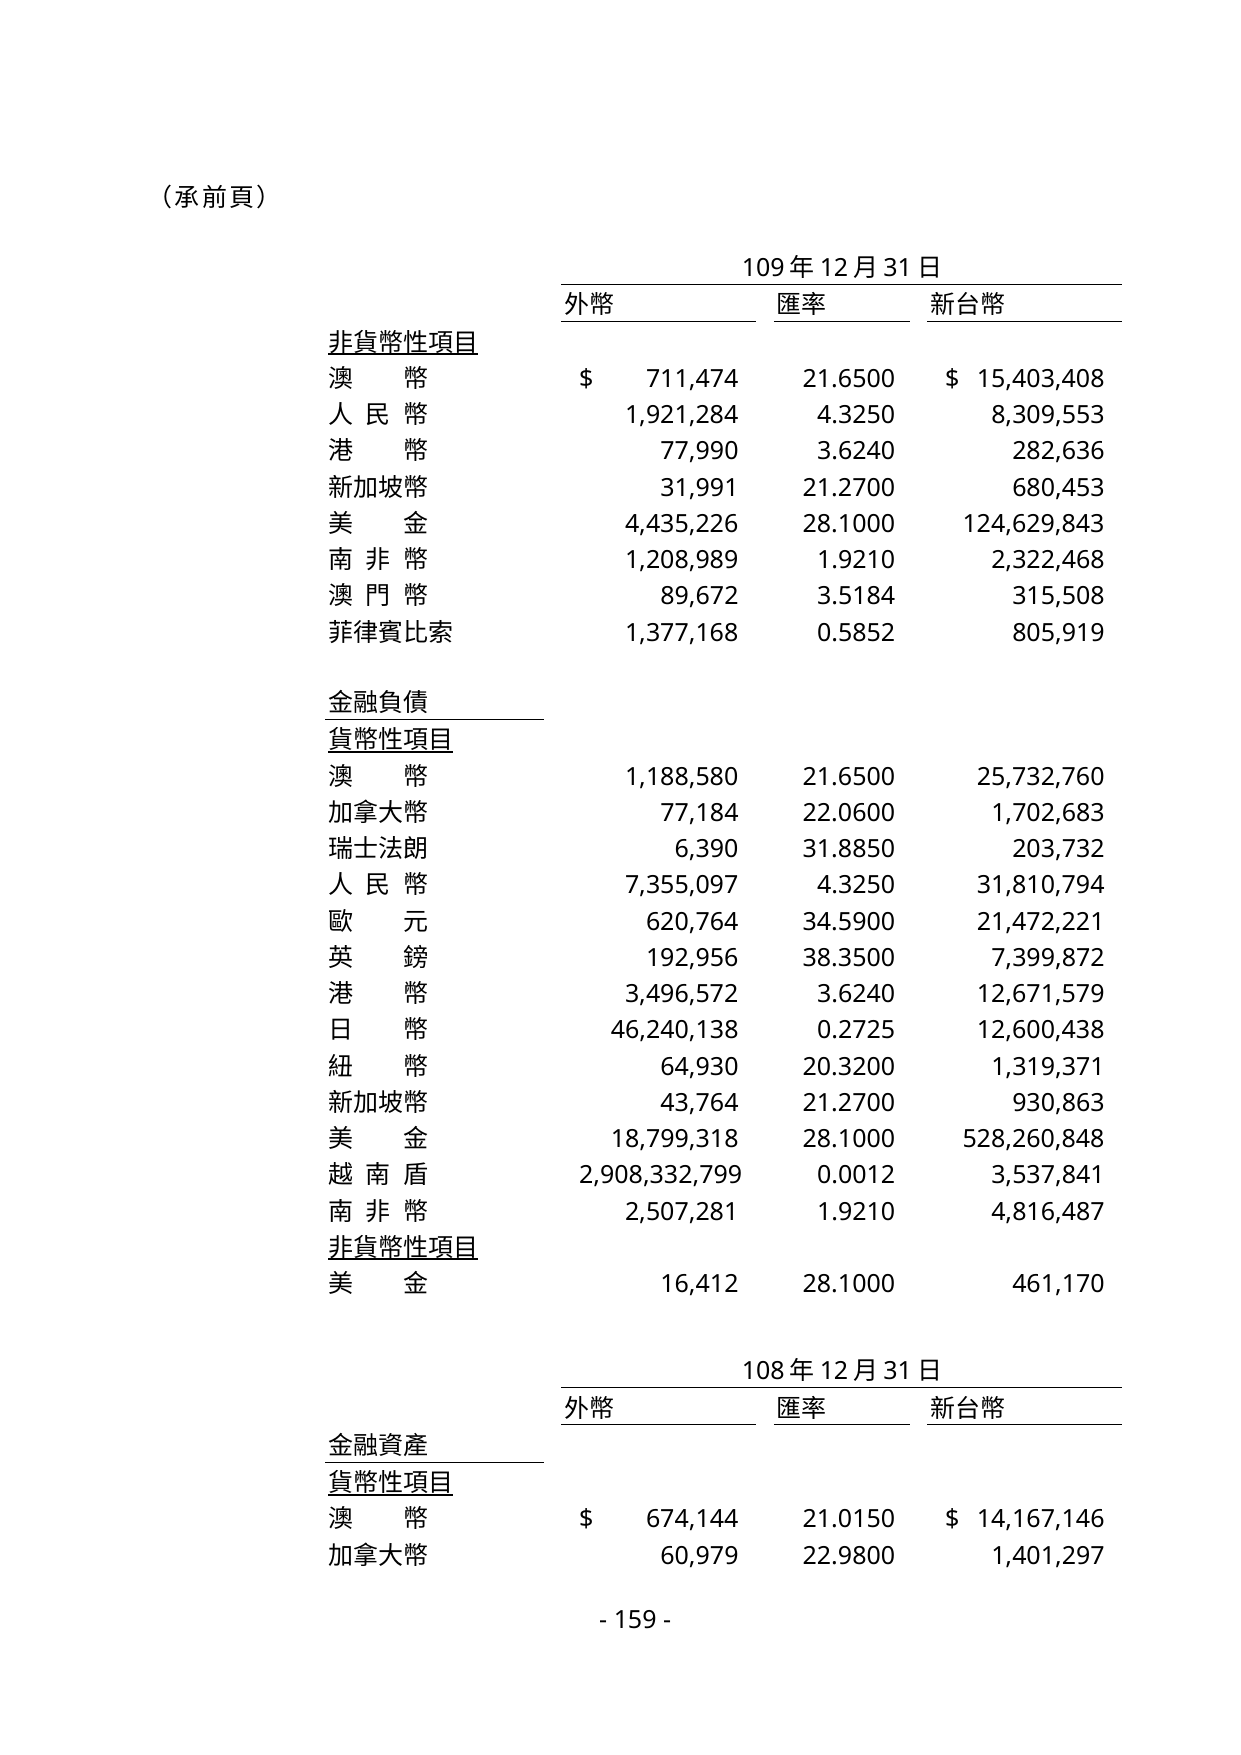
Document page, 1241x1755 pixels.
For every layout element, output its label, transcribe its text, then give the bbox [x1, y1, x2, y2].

table_cell 7,399,872 [927, 937, 1122, 973]
table_cell [544, 1010, 561, 1046]
table_cell [756, 431, 774, 467]
table_cell [544, 719, 561, 756]
table_cell [756, 1046, 774, 1082]
table_cell [756, 503, 774, 539]
table_cell 菲律賓比索 [325, 612, 543, 648]
table_cell [561, 1425, 756, 1462]
table_cell [910, 1388, 927, 1424]
table_cell 34.5900 [774, 901, 909, 937]
table_cell [544, 1046, 561, 1082]
table_cell [927, 1425, 1122, 1462]
table_cell 加拿大幣 [325, 1535, 543, 1571]
table_cell [544, 1535, 561, 1571]
table_cell 2,322,468 [927, 540, 1122, 576]
table_header [544, 248, 561, 284]
table_cell 0.2725 [774, 1010, 909, 1046]
table_cell [910, 1082, 927, 1118]
table_cell [544, 865, 561, 901]
table_cell [774, 1227, 909, 1263]
table_cell [325, 1387, 543, 1424]
table_header [544, 1351, 561, 1387]
table_cell [774, 719, 909, 756]
table_cell [756, 937, 774, 973]
table_cell [325, 648, 543, 682]
table_cell 越 南 盾 [325, 1155, 543, 1191]
table_cell [756, 829, 774, 865]
table_cell 非貨幣性項目 [325, 321, 543, 358]
table_cell [561, 1227, 756, 1263]
table_cell [756, 974, 774, 1010]
table_cell 新台幣 [927, 285, 1122, 321]
table_cell 528,260,848 [927, 1119, 1122, 1155]
table_cell 南 非 幣 [325, 1191, 543, 1227]
table_cell [756, 719, 774, 756]
table_cell [544, 648, 561, 682]
table_cell 4.3250 [774, 395, 909, 431]
table_cell 3.6240 [774, 974, 909, 1010]
table_cell $ 14,167,146 [927, 1499, 1122, 1535]
table_cell [756, 901, 774, 937]
text （承前頁） [148, 177, 1122, 213]
table_cell 1.9210 [774, 540, 909, 576]
table_cell [544, 1424, 561, 1462]
table_cell 77,184 [561, 792, 756, 828]
table_cell 港 幣 [325, 431, 543, 467]
table_cell 非貨幣性項目 [325, 1227, 543, 1263]
table_cell 外幣 [561, 285, 756, 321]
table_cell 匯率 [774, 285, 909, 321]
table_cell 12,600,438 [927, 1010, 1122, 1046]
table_cell 930,863 [927, 1082, 1122, 1118]
table_cell [927, 1227, 1122, 1263]
table_cell [544, 974, 561, 1010]
table_cell [544, 358, 561, 394]
table_cell 4.3250 [774, 865, 909, 901]
table_cell 2,507,281 [561, 1191, 756, 1227]
table_cell 18,799,318 [561, 1119, 756, 1155]
table_cell 21.2700 [774, 1082, 909, 1118]
table_cell [910, 431, 927, 467]
table_cell 澳 門 幣 [325, 576, 543, 612]
table_cell 680,453 [927, 467, 1122, 503]
table_cell 315,508 [927, 576, 1122, 612]
table_cell 192,956 [561, 937, 756, 973]
table_cell [756, 648, 774, 682]
table_cell 620,764 [561, 901, 756, 937]
table_cell 3.6240 [774, 431, 909, 467]
table_cell 31.8850 [774, 829, 909, 865]
table_cell 77,990 [561, 431, 756, 467]
table_cell 金融資產 [325, 1424, 543, 1462]
table_cell [544, 540, 561, 576]
table_cell 4,435,226 [561, 503, 756, 539]
table_cell [756, 1155, 774, 1191]
table_cell [910, 358, 927, 394]
table_cell 匯率 [774, 1388, 909, 1424]
table_cell 1,319,371 [927, 1046, 1122, 1082]
table_cell [910, 612, 927, 648]
table_cell [756, 756, 774, 792]
table_cell [910, 576, 927, 612]
table_cell [561, 683, 756, 719]
table_cell [756, 358, 774, 394]
table_cell [910, 756, 927, 792]
table_cell [756, 792, 774, 828]
table_cell [910, 1535, 927, 1571]
table_cell 3,496,572 [561, 974, 756, 1010]
table_cell [544, 901, 561, 937]
table_cell [544, 937, 561, 973]
table_cell [774, 1462, 909, 1499]
table_cell [774, 1425, 909, 1462]
table_cell 貨幣性項目 [325, 1463, 543, 1499]
table_cell 0.5852 [774, 612, 909, 648]
table_cell [756, 1191, 774, 1227]
table_cell [756, 285, 774, 321]
table_cell [756, 395, 774, 431]
table_cell 21.6500 [774, 756, 909, 792]
table_cell 16,412 [561, 1264, 756, 1300]
table_cell [756, 1388, 774, 1424]
table_cell 1,377,168 [561, 612, 756, 648]
table_cell 美 金 [325, 503, 543, 539]
table_cell 21.0150 [774, 1499, 909, 1535]
table_cell [910, 1046, 927, 1082]
table_cell [544, 431, 561, 467]
table_cell [756, 1082, 774, 1118]
table_cell 21,472,221 [927, 901, 1122, 937]
table_cell 瑞士法朗 [325, 829, 543, 865]
table_cell [910, 1227, 927, 1263]
table_cell [561, 322, 756, 358]
table_cell [544, 1387, 561, 1424]
table_cell [756, 1227, 774, 1263]
table_cell 89,672 [561, 576, 756, 612]
table_cell [544, 612, 561, 648]
table_cell [910, 1499, 927, 1535]
table_cell 282,636 [927, 431, 1122, 467]
table_cell [910, 1155, 927, 1191]
table_cell 0.0012 [774, 1155, 909, 1191]
table_cell 澳 幣 [325, 756, 543, 792]
table_cell 3,537,841 [927, 1155, 1122, 1191]
table_cell [927, 683, 1122, 719]
table_cell 新加坡幣 [325, 1082, 543, 1118]
table_cell [756, 321, 774, 358]
table_cell [756, 612, 774, 648]
table_cell [910, 285, 927, 321]
table_cell [756, 865, 774, 901]
table_header 108年12月31日 [561, 1351, 1122, 1387]
table_cell [756, 1264, 774, 1300]
table_cell 紐 幣 [325, 1046, 543, 1082]
table_cell [910, 901, 927, 937]
table_cell 38.3500 [774, 937, 909, 973]
table_cell [927, 719, 1122, 756]
table_cell [910, 503, 927, 539]
table_cell [756, 1535, 774, 1571]
table_cell 28.1000 [774, 503, 909, 539]
table_cell 加拿大幣 [325, 792, 543, 828]
table_cell 港 幣 [325, 974, 543, 1010]
table_cell [927, 648, 1122, 682]
table_cell [910, 1462, 927, 1499]
table_cell 1,702,683 [927, 792, 1122, 828]
table_cell [910, 829, 927, 865]
table_cell [910, 1424, 927, 1462]
table_cell 20.3200 [774, 1046, 909, 1082]
table_cell [561, 648, 756, 682]
table_cell [544, 1191, 561, 1227]
table_cell 43,764 [561, 1082, 756, 1118]
table_cell [544, 1119, 561, 1155]
table_cell 22.0600 [774, 792, 909, 828]
table_cell [910, 937, 927, 973]
table_cell [544, 284, 561, 321]
table_cell [544, 321, 561, 358]
table_cell 21.6500 [774, 358, 909, 394]
table_cell 64,930 [561, 1046, 756, 1082]
table_cell 25,732,760 [927, 756, 1122, 792]
table_cell [910, 648, 927, 682]
table_cell [910, 792, 927, 828]
table_cell 461,170 [927, 1264, 1122, 1300]
table_cell [910, 395, 927, 431]
table_cell [325, 284, 543, 321]
table_cell 澳 幣 [325, 1499, 543, 1535]
table_cell 1,401,297 [927, 1535, 1122, 1571]
table_cell 1.9210 [774, 1191, 909, 1227]
table_cell 貨幣性項目 [325, 720, 543, 756]
table_cell [774, 322, 909, 358]
table_cell 人 民 幣 [325, 395, 543, 431]
table_cell 8,309,553 [927, 395, 1122, 431]
table_cell 31,810,794 [927, 865, 1122, 901]
table_cell [910, 1191, 927, 1227]
table_cell [774, 648, 909, 682]
table_cell 英 鎊 [325, 937, 543, 973]
table_cell 歐 元 [325, 901, 543, 937]
table_cell $ 15,403,408 [927, 358, 1122, 394]
table_cell 日 幣 [325, 1010, 543, 1046]
table_cell [544, 395, 561, 431]
table_cell [756, 540, 774, 576]
table_cell [756, 1424, 774, 1462]
table_cell 12,671,579 [927, 974, 1122, 1010]
table_cell [756, 576, 774, 612]
table_cell 新加坡幣 [325, 467, 543, 503]
table_header 109年12月31日 [561, 248, 1122, 284]
table_cell [910, 1010, 927, 1046]
table_cell [544, 503, 561, 539]
table_cell 31,991 [561, 467, 756, 503]
table_cell 203,732 [927, 829, 1122, 865]
table_cell 124,629,843 [927, 503, 1122, 539]
table_cell [910, 540, 927, 576]
table_cell [544, 1264, 561, 1300]
table_cell [544, 1082, 561, 1118]
table_cell [561, 1462, 756, 1499]
table_cell [927, 322, 1122, 358]
table_header [325, 1351, 543, 1387]
table_cell [756, 1462, 774, 1499]
table_cell 澳 幣 [325, 358, 543, 394]
table_cell 22.9800 [774, 1535, 909, 1571]
table_cell [910, 321, 927, 358]
table_cell 28.1000 [774, 1264, 909, 1300]
table_cell 7,355,097 [561, 865, 756, 901]
table_cell [910, 1119, 927, 1155]
table_cell 南 非 幣 [325, 540, 543, 576]
table_cell 46,240,138 [561, 1010, 756, 1046]
table_cell [910, 683, 927, 719]
table_cell 1,188,580 [561, 756, 756, 792]
table_cell [544, 1462, 561, 1499]
table_cell [910, 865, 927, 901]
table_cell [756, 467, 774, 503]
table_cell [910, 467, 927, 503]
table_cell [544, 576, 561, 612]
table_cell 金融負債 [325, 683, 543, 719]
table_cell [756, 1010, 774, 1046]
table_cell 外幣 [561, 1388, 756, 1424]
table_cell 6,390 [561, 829, 756, 865]
table_cell 21.2700 [774, 467, 909, 503]
table_cell [756, 1119, 774, 1155]
table_cell [544, 756, 561, 792]
table_cell 人 民 幣 [325, 865, 543, 901]
table_cell [910, 1264, 927, 1300]
table_cell [544, 1155, 561, 1191]
table_cell [544, 792, 561, 828]
table_header [325, 248, 543, 284]
table_cell 美 金 [325, 1264, 543, 1300]
table_cell $ 674,144 [561, 1499, 756, 1535]
table_cell 4,816,487 [927, 1191, 1122, 1227]
table_cell [927, 1462, 1122, 1499]
table_cell [561, 719, 756, 756]
table_cell 28.1000 [774, 1119, 909, 1155]
table_cell [544, 1227, 561, 1263]
table_cell [774, 683, 909, 719]
table_cell 新台幣 [927, 1388, 1122, 1424]
table_cell [756, 683, 774, 719]
table_cell 3.5184 [774, 576, 909, 612]
table_cell [756, 1499, 774, 1535]
table_cell 1,208,989 [561, 540, 756, 576]
table_cell $ 711,474 [561, 358, 756, 394]
table_cell [910, 719, 927, 756]
table_cell 美 金 [325, 1119, 543, 1155]
table_cell [544, 683, 561, 719]
table_cell [910, 974, 927, 1010]
table_cell [544, 1499, 561, 1535]
table_cell 2,908,332,799 [561, 1155, 756, 1191]
table_cell [544, 829, 561, 865]
table_cell 1,921,284 [561, 395, 756, 431]
table_cell 60,979 [561, 1535, 756, 1571]
table_cell 805,919 [927, 612, 1122, 648]
table_cell [544, 467, 561, 503]
